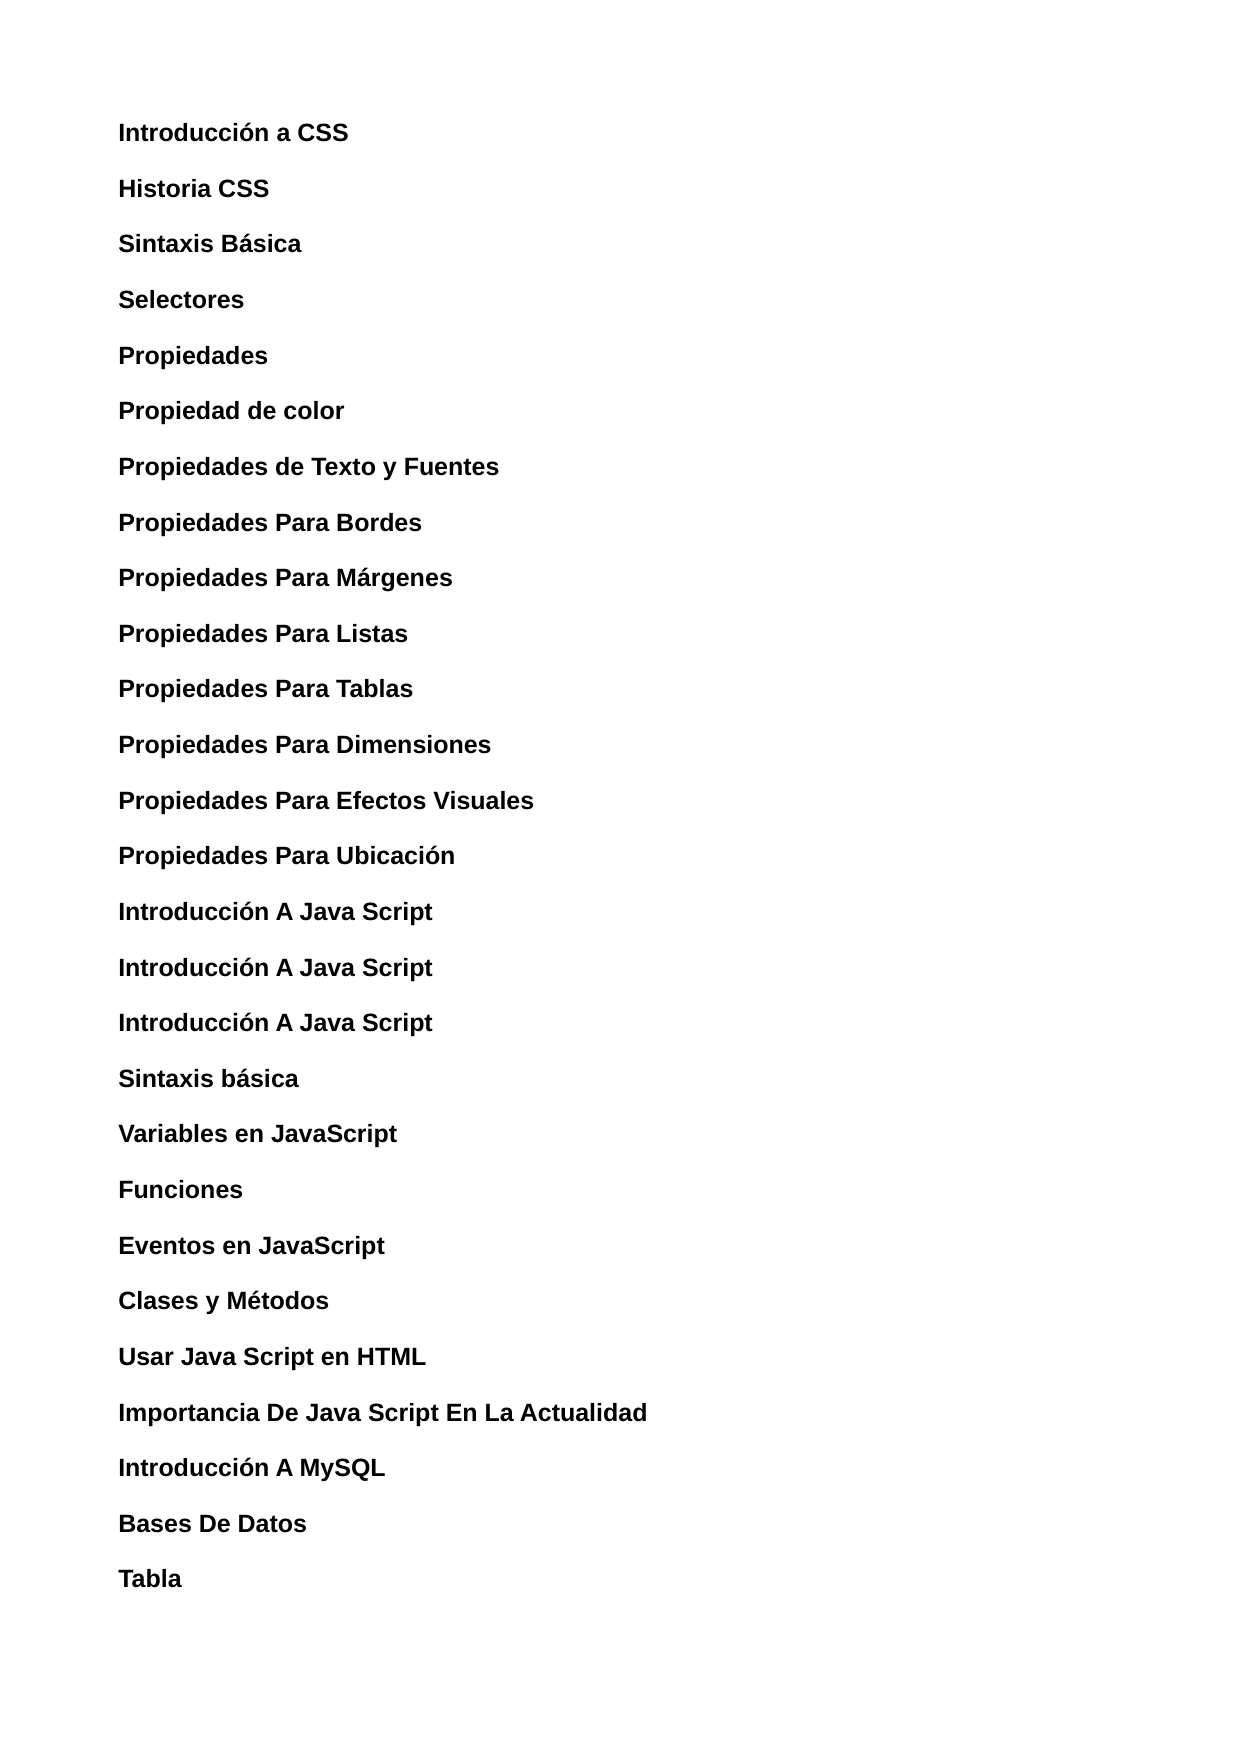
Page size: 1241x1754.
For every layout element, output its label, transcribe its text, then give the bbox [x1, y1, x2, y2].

text Historia CSS [118, 174, 1122, 202]
text Bases De Datos [118, 1509, 1122, 1537]
text Introducción a CSS [118, 118, 1122, 147]
text Introducción A Java Script [118, 952, 1122, 981]
text Funciones [118, 1175, 1122, 1204]
text Propiedades Para Efectos Visuales [118, 786, 1122, 814]
text Propiedades [118, 341, 1122, 369]
text Propiedades Para Listas [118, 619, 1122, 647]
text Propiedades Para Ubicación [118, 841, 1122, 870]
text Propiedades Para Tablas [118, 674, 1122, 703]
text Usar Java Script en HTML [118, 1342, 1122, 1371]
text Introducción A MySQL [118, 1453, 1122, 1482]
text Propiedades Para Bordes [118, 507, 1122, 536]
text Introducción A Java Script [118, 897, 1122, 926]
text Propiedades Para Márgenes [118, 563, 1122, 592]
text Sintaxis básica [118, 1064, 1122, 1092]
text Variables en JavaScript [118, 1119, 1122, 1148]
text Tabla [118, 1564, 1122, 1593]
text Propiedad de color [118, 396, 1122, 425]
text Eventos en JavaScript [118, 1231, 1122, 1259]
text Importancia De Java Script En La Actualidad [118, 1397, 1122, 1426]
text Propiedades Para Dimensiones [118, 730, 1122, 759]
text Selectores [118, 285, 1122, 314]
text Sintaxis Básica [118, 229, 1122, 258]
text Propiedades de Texto y Fuentes [118, 452, 1122, 481]
text Clases y Métodos [118, 1286, 1122, 1315]
text Introducción A Java Script [118, 1008, 1122, 1037]
